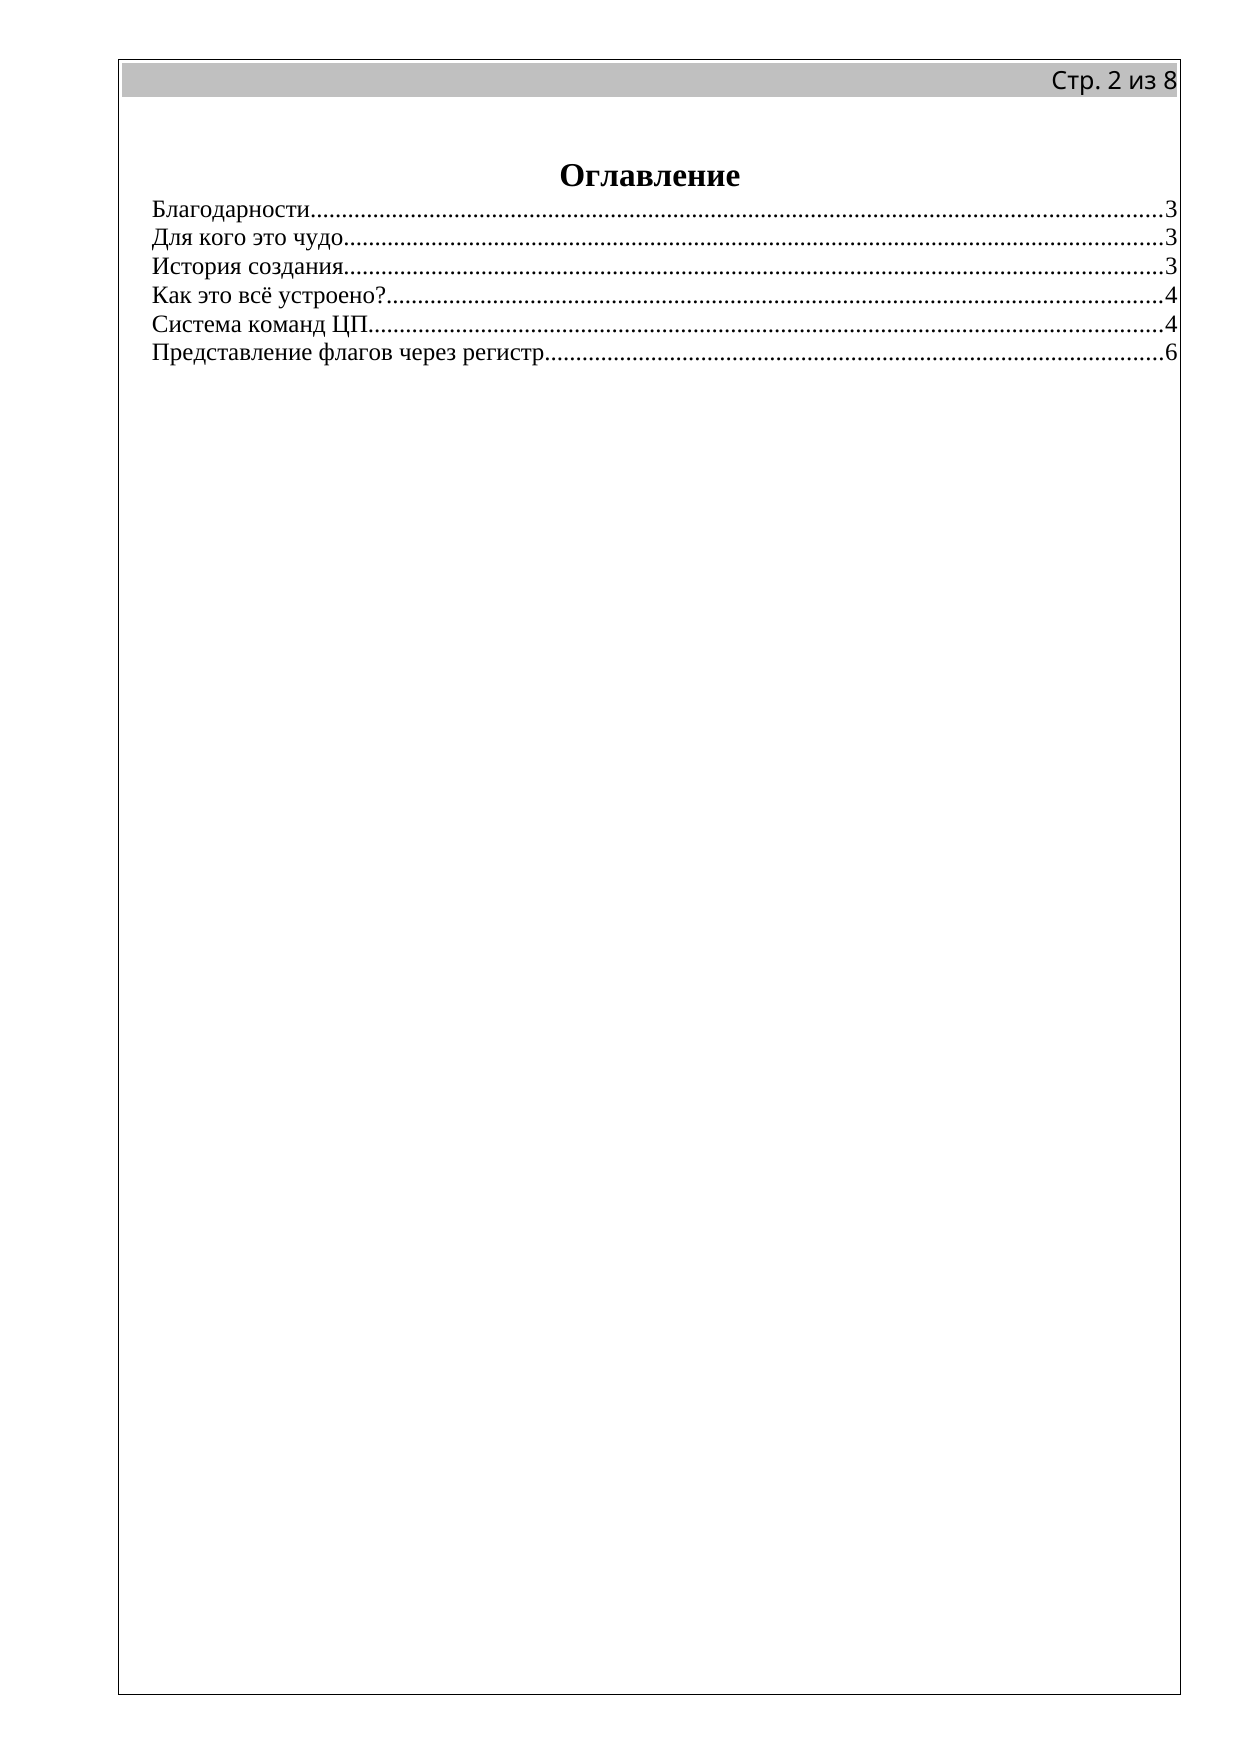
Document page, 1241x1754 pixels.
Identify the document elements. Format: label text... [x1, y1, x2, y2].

text История создания 3 [152, 251, 1177, 280]
text Система команд ЦП 4 [152, 309, 1177, 337]
text Представление флагов через регистр 6 [152, 337, 1177, 366]
text Благодарности 3 [152, 194, 1177, 222]
subtitle Оглавление [122, 155, 1177, 194]
text Как это всё устроено? 4 [152, 280, 1177, 309]
text Для кого это чудо 3 [152, 222, 1177, 251]
